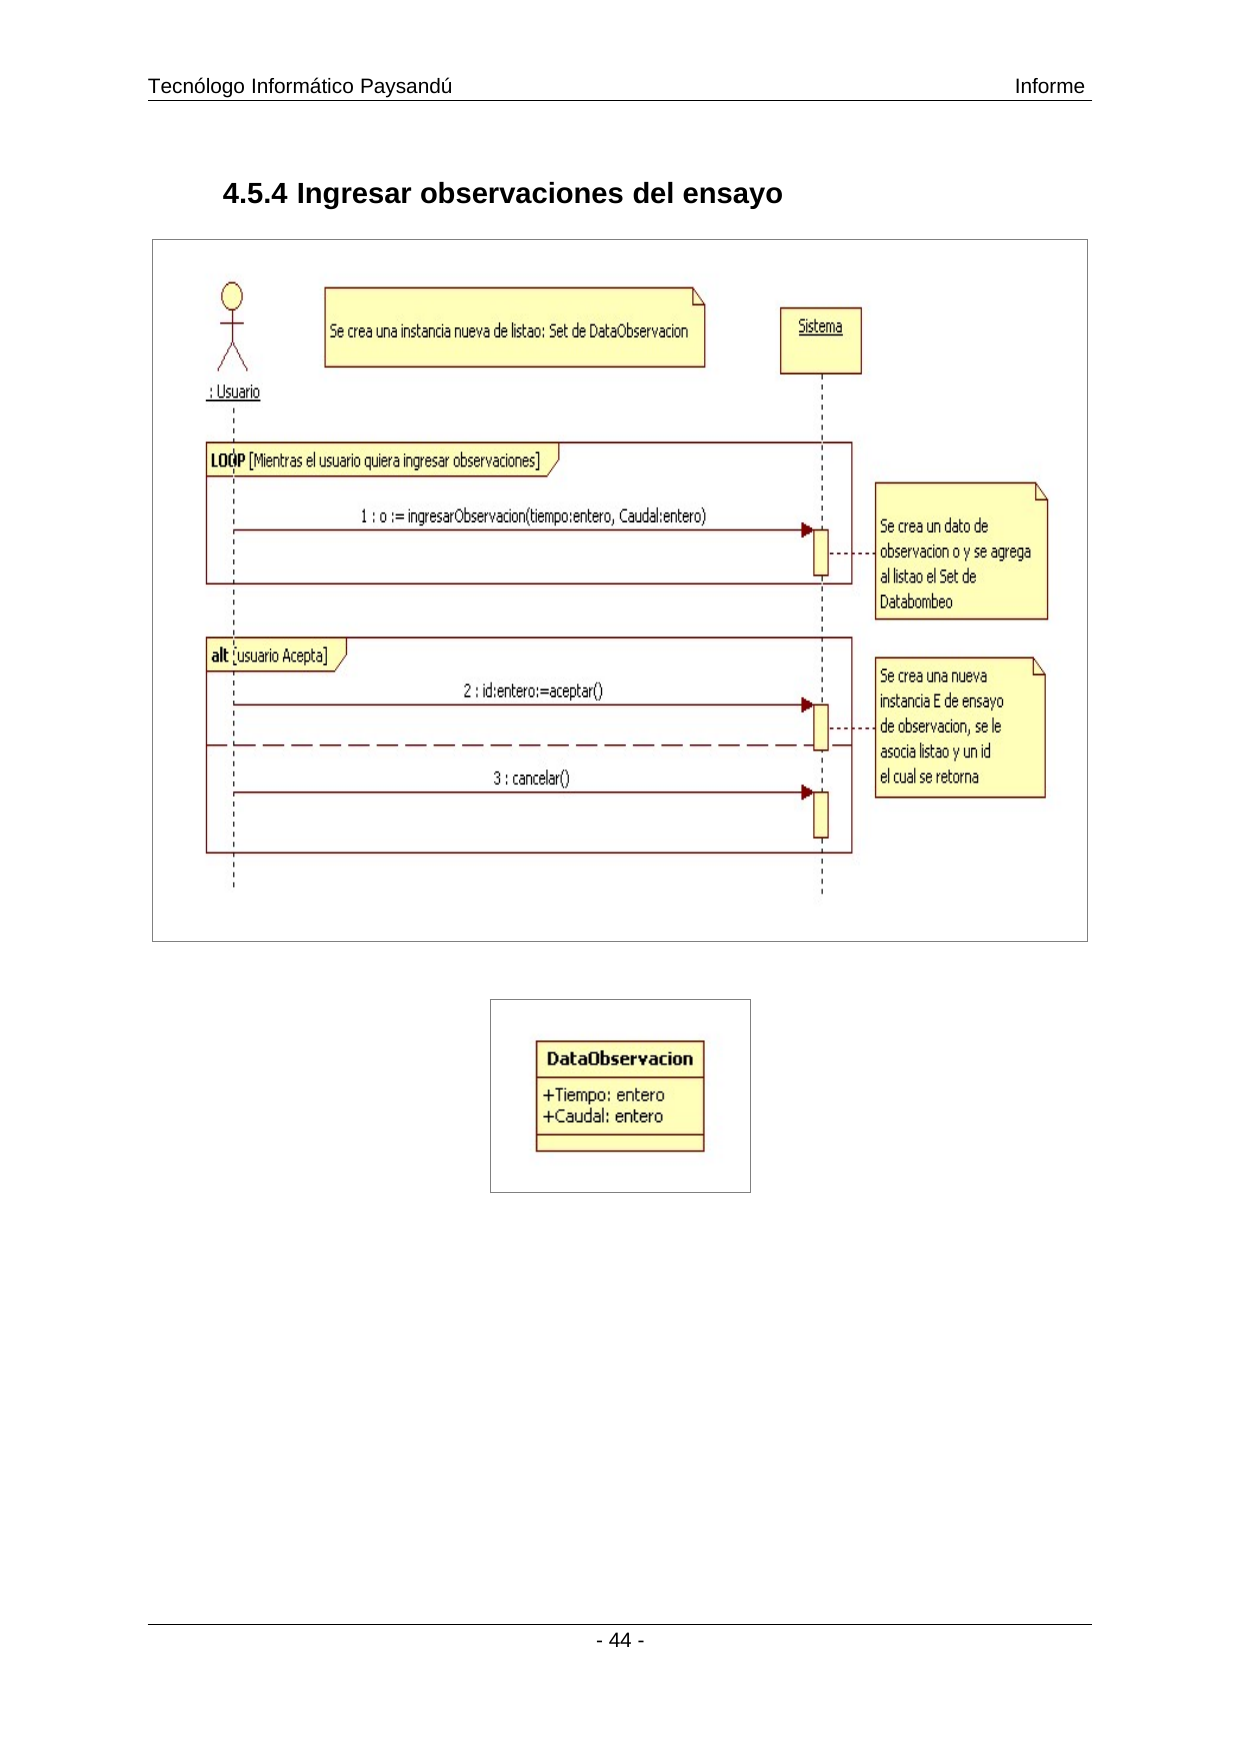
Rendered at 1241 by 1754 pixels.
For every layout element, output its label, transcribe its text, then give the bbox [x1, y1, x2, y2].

picture [168, 247, 1072, 933]
subtitle Ingresar observaciones del ensayo [223, 176, 1092, 210]
picture [506, 1008, 735, 1185]
